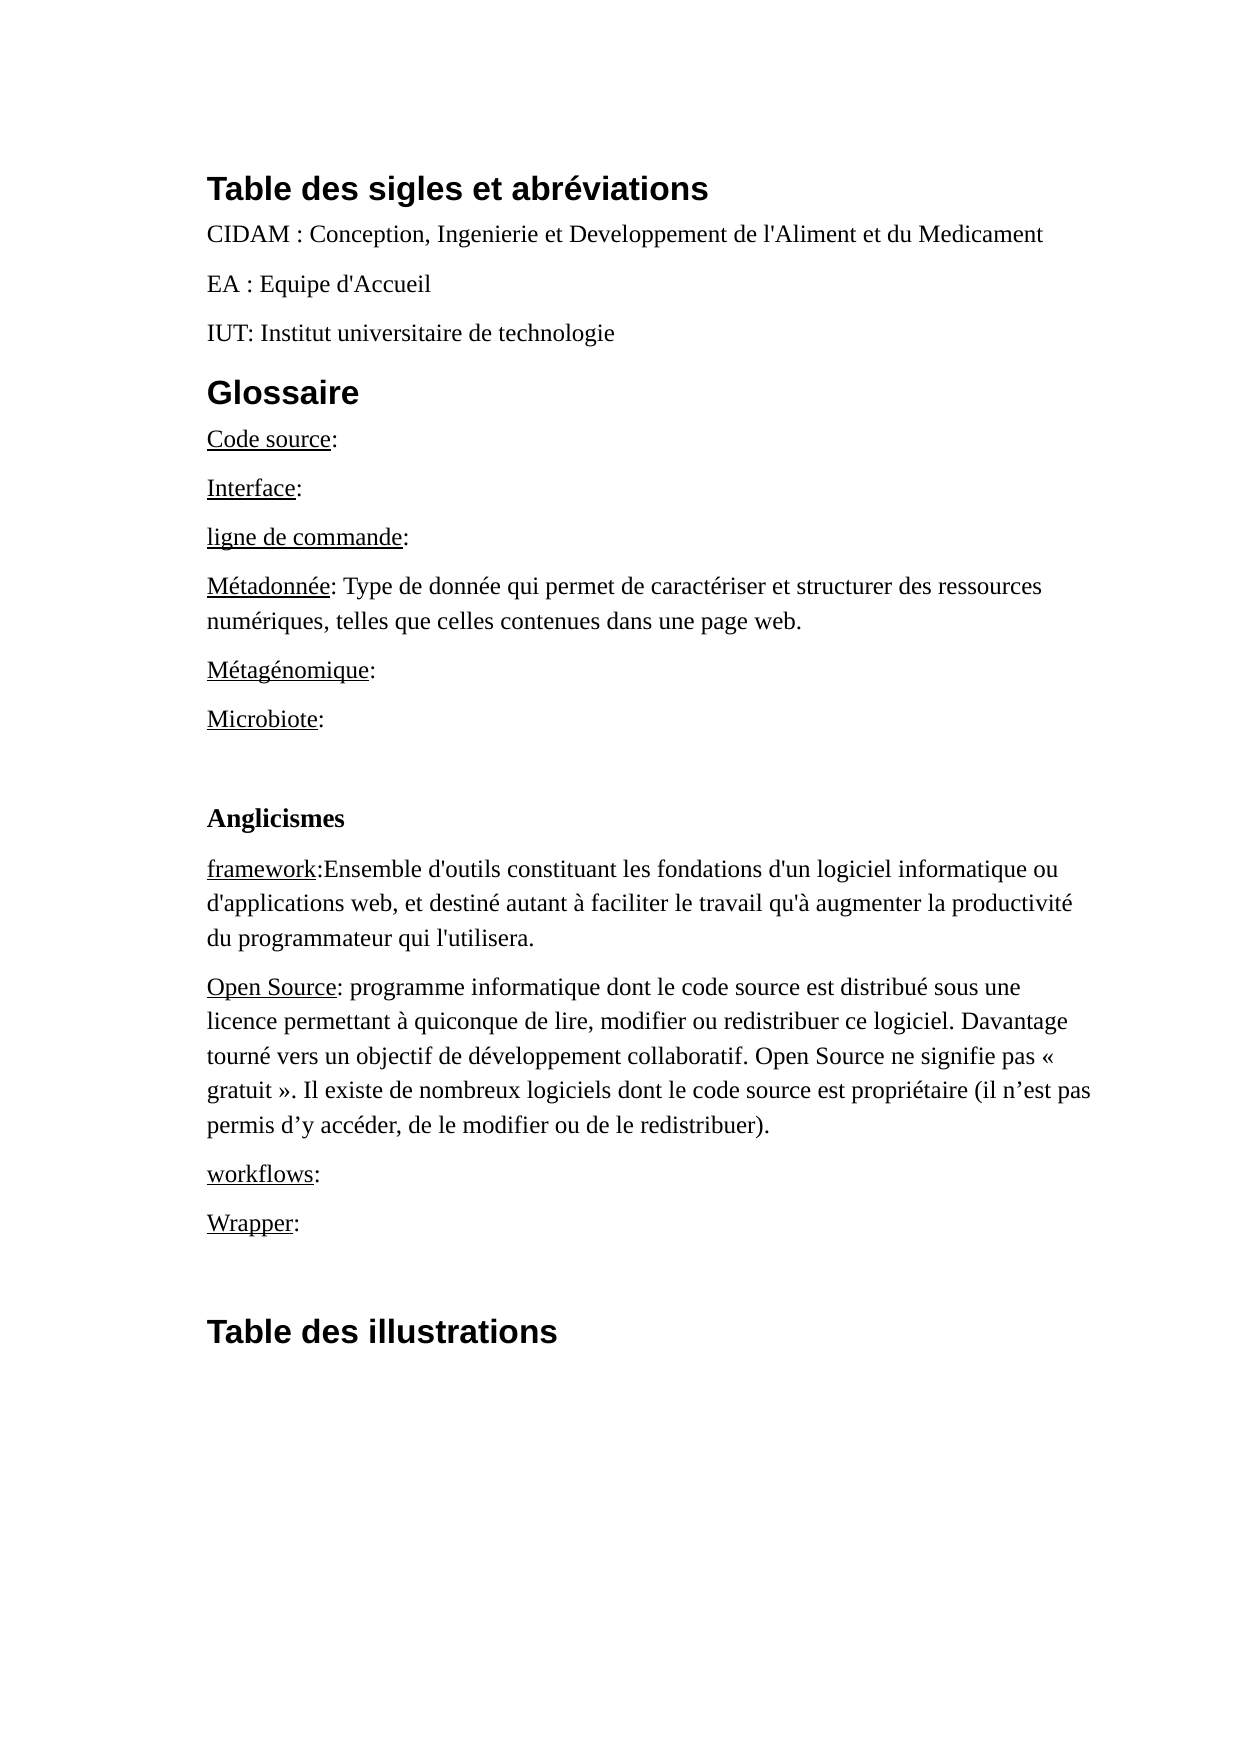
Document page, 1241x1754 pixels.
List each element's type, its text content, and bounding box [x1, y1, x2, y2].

subtitle Table des illustrations [207, 1312, 1093, 1351]
text Interface: [207, 473, 1093, 502]
subtitle Table des sigles et abréviations [207, 168, 1093, 207]
text Code source: [207, 424, 1093, 453]
text EA : Equipe d'Accueil [207, 269, 1093, 297]
subtitle Glossaire [207, 373, 1093, 412]
text Wrapper: [207, 1208, 1093, 1237]
text Open Source: programme informatique dont le code source est distribué sous une licence permettant à quiconque de lire, modifier ou redistribuer ce logiciel. Davantage tourné vers un objectif de développement collaboratif. Open Source ne signifie pas « gratuit ». Il existe de nombreux logiciels dont le code source est propriétaire (il n’est pas permis d’y accéder, de le modifier ou de le redistribuer). [207, 972, 1093, 1139]
text Microbiote: [207, 704, 1093, 733]
text Métadonnée: Type de donnée qui permet de caractériser et structurer des ressources numériques, telles que celles contenues dans une page web. [207, 571, 1093, 634]
text workflows: [207, 1159, 1093, 1188]
text IUT: Institut universitaire de technologie [207, 318, 1093, 346]
text framework:Ensemble d'outils constituant les fondations d'un logiciel informatique ou d'applications web, et destiné autant à faciliter le travail qu'à augmenter la productivité du programmateur qui l'utilisera. [207, 854, 1093, 952]
text Métagénomique: [207, 655, 1093, 684]
text CIDAM : Conception, Ingenierie et Developpement de l'Aliment et du Medicament [207, 219, 1093, 248]
text ligne de commande: [207, 522, 1093, 551]
text Anglicismes [207, 802, 1093, 833]
